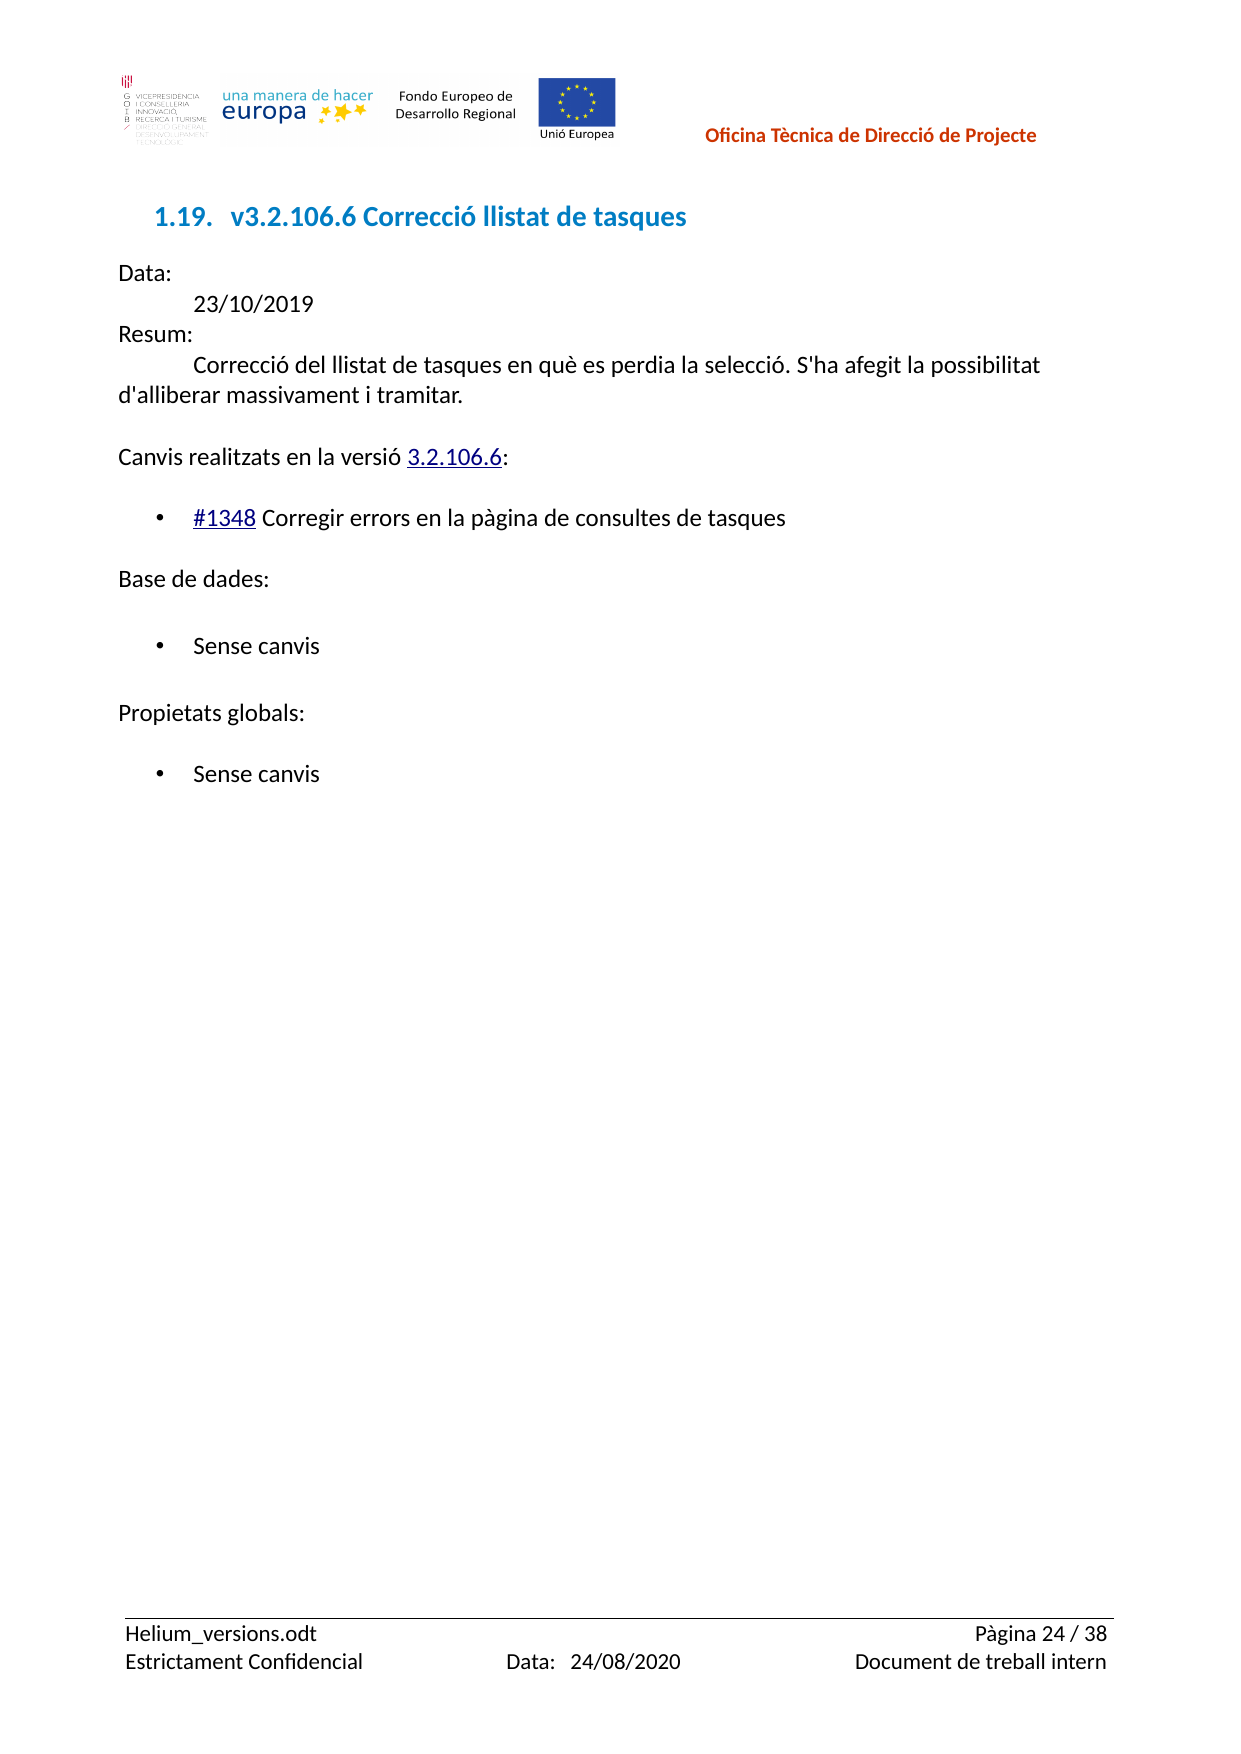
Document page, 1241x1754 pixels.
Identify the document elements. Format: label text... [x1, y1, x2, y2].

subtitle v3.2.106.6 Correcció llistat de tasques [153, 198, 1122, 234]
picture [219, 73, 621, 147]
list Sense canvis [156, 758, 1122, 788]
text Resum: [118, 319, 1122, 349]
text Propietats globals: [118, 697, 1122, 727]
picture [118, 73, 213, 147]
text Data: [118, 258, 1122, 288]
text Canvis realitzats en la versió 3.2.106.6: [118, 441, 1122, 471]
list #1348 Corregir errors en la pàgina de consultes de tasques [156, 502, 1122, 532]
list Sense canvis [156, 630, 1122, 660]
text 23/10/2019 [118, 288, 1122, 319]
text Base de dades: [118, 563, 1122, 593]
text Correcció del llistat de tasques en què es perdia la selecció. S'ha afegit la possibilitat d'alliberar massivament i tramitar. [118, 349, 1122, 410]
